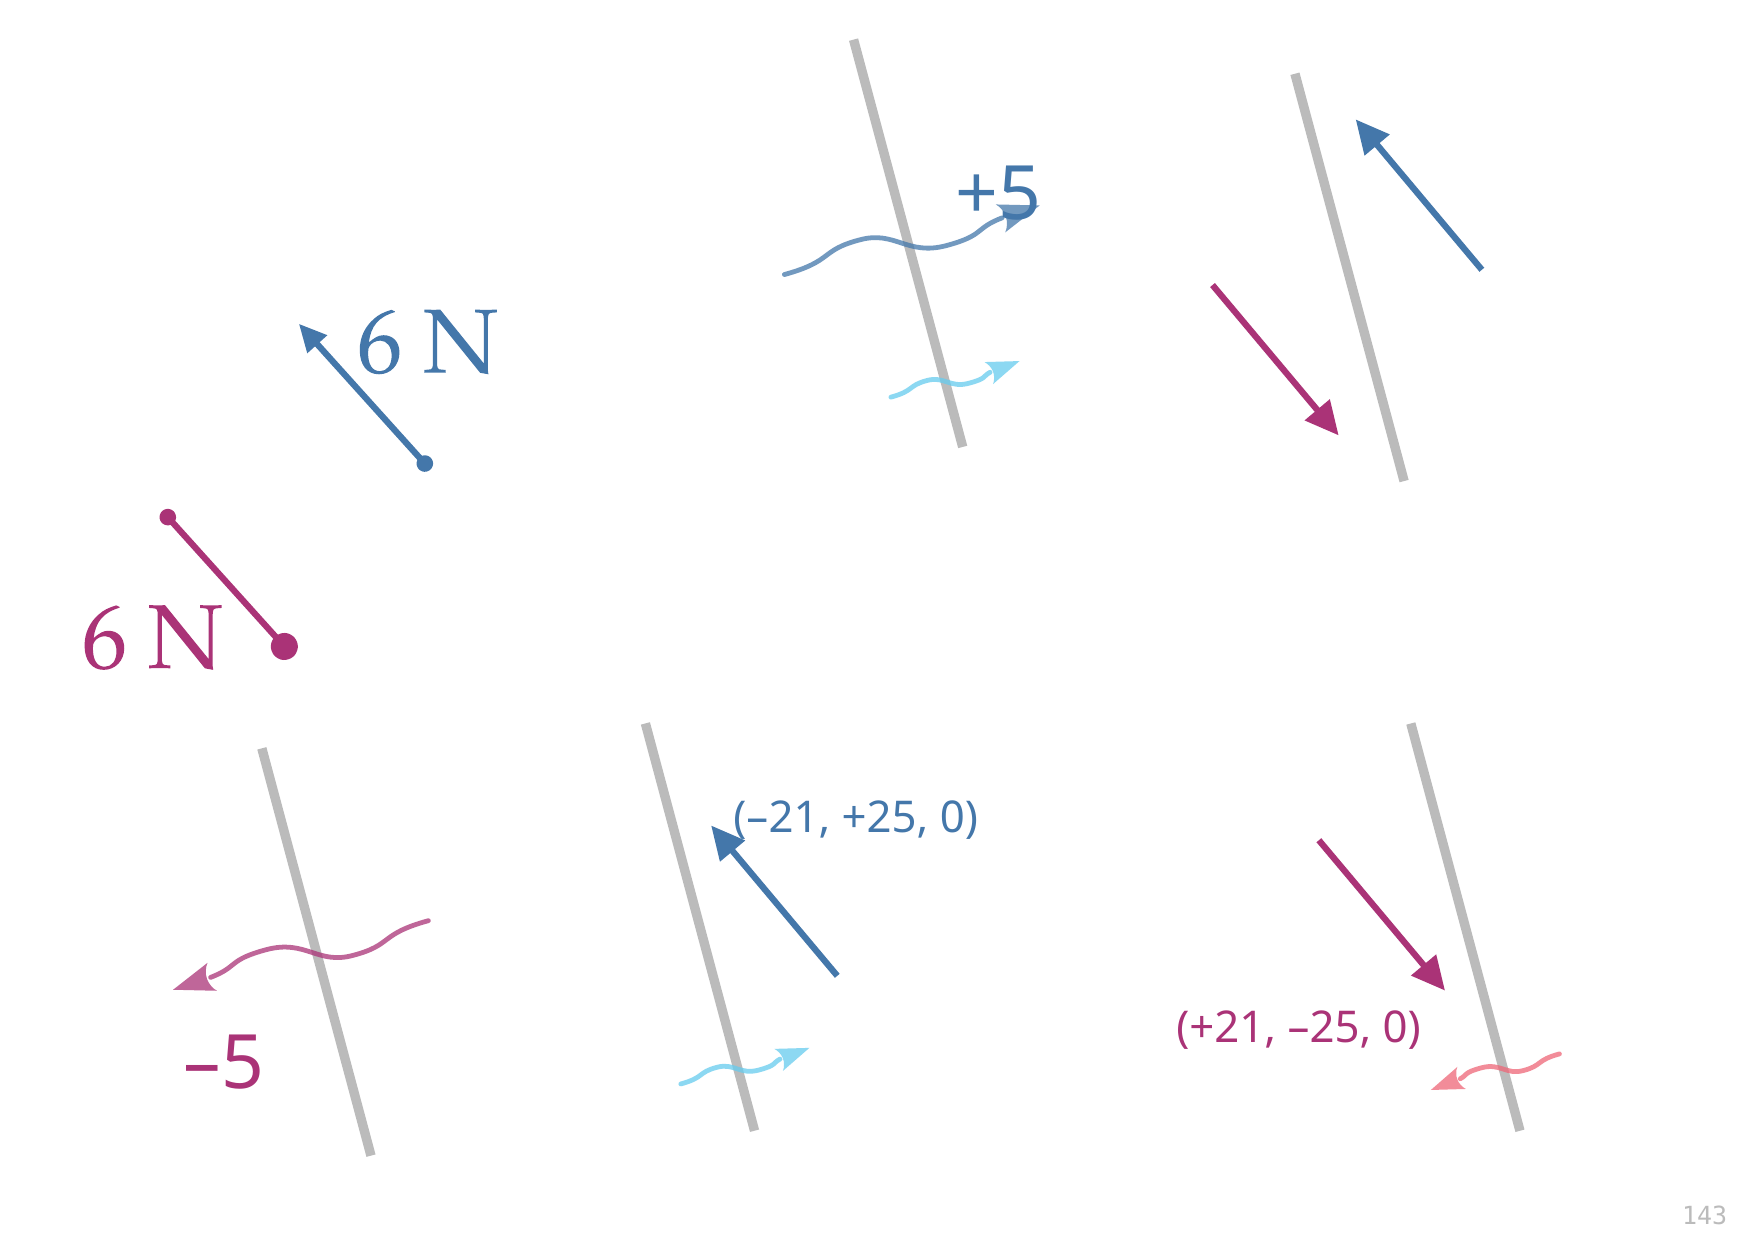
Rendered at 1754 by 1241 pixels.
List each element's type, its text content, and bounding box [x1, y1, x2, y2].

text_box (+21, –25, 0) [1161, 982, 1423, 1049]
text_box (–21, +25, 0) [718, 771, 1007, 838]
text_box +5 [940, 121, 1054, 219]
text_box [84, 605, 125, 670]
text_box –5 [169, 990, 274, 1088]
text_box [424, 309, 497, 375]
text_box [149, 605, 222, 670]
text_box [359, 309, 400, 375]
